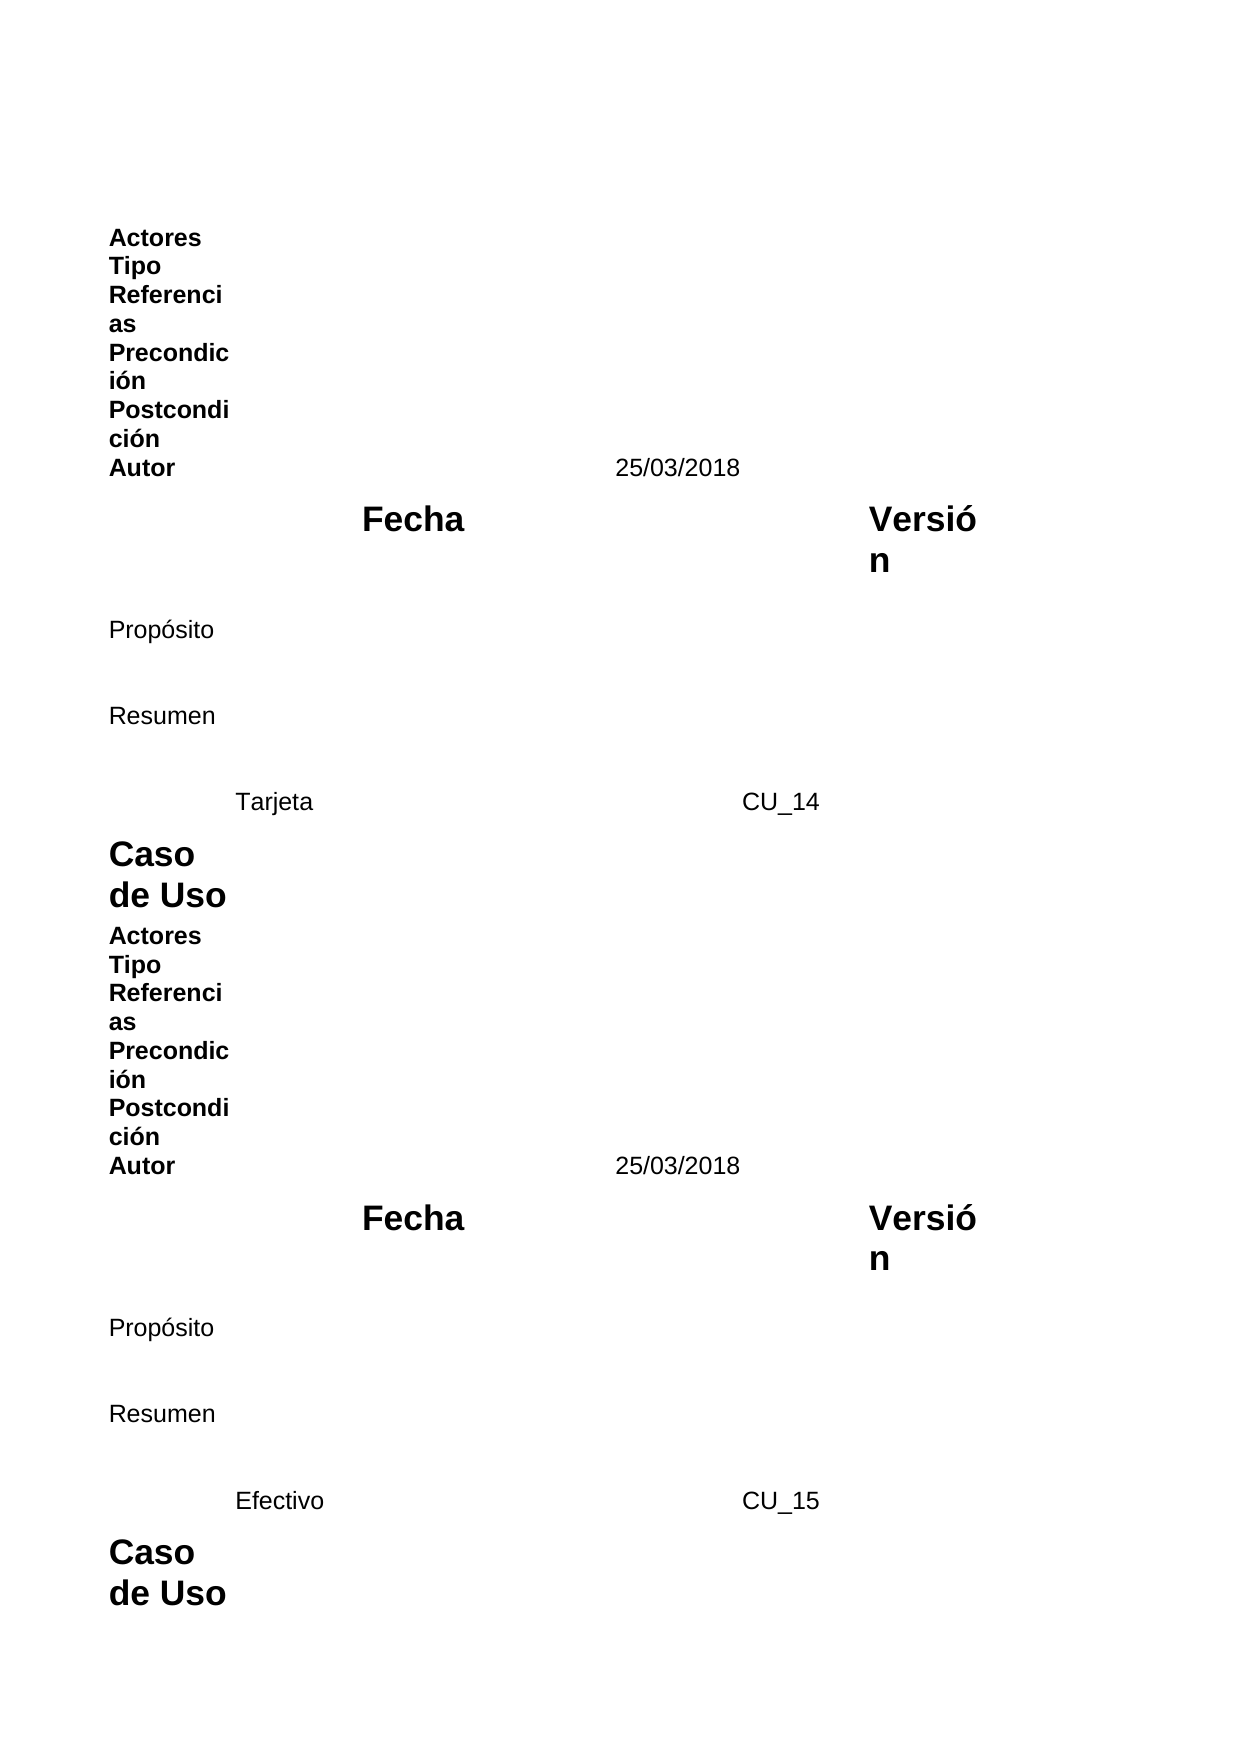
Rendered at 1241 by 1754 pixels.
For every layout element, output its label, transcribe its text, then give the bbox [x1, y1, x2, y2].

table_cell Fecha [362, 1151, 615, 1284]
table_cell [109, 1428, 1122, 1457]
table_cell [109, 644, 1122, 672]
table_header Caso de Uso [109, 1486, 235, 1619]
table_header Tarjeta [235, 788, 742, 921]
table_cell [109, 1342, 1122, 1371]
table_cell [235, 950, 1122, 978]
table_cell [235, 251, 1122, 280]
table_cell Precondición [109, 338, 235, 395]
table_cell [489, 979, 1122, 1036]
table_cell [235, 223, 1122, 251]
table_cell [235, 453, 362, 586]
table_header CU_15 [742, 1486, 1122, 1619]
table_cell Autor [109, 453, 235, 586]
table_cell Versión [869, 453, 995, 586]
table_cell Tipo [109, 950, 235, 978]
table_header Resumen [109, 1400, 1122, 1428]
table_cell Tipo [109, 251, 235, 280]
table_cell [235, 979, 488, 1036]
table_cell [235, 338, 1122, 395]
table_cell [235, 395, 1122, 453]
table_cell 25/03/2018 [615, 1151, 868, 1284]
table_cell [489, 280, 1122, 338]
table_cell [235, 280, 488, 338]
table_cell Fecha [362, 453, 615, 586]
table_cell [235, 921, 1122, 950]
table_cell Autor [109, 1151, 235, 1284]
table_cell [995, 453, 1122, 586]
table_cell Postcondición [109, 1094, 235, 1151]
table_cell 25/03/2018 [615, 453, 868, 586]
table_header Propósito [109, 1313, 1122, 1342]
table_cell [235, 1151, 362, 1284]
table_cell Referencias [109, 979, 235, 1036]
table_cell Referencias [109, 280, 235, 338]
table_cell Actores [109, 223, 235, 251]
table_cell Postcondición [109, 395, 235, 453]
table_header CU_14 [742, 788, 1122, 921]
table_header Propósito [109, 615, 1122, 644]
table_cell Actores [109, 921, 235, 950]
table_cell [235, 1036, 1122, 1093]
table_cell [109, 730, 1122, 759]
table_cell [995, 1151, 1122, 1284]
table_cell [235, 1094, 1122, 1151]
table_cell Versión [869, 1151, 995, 1284]
table_header Resumen [109, 701, 1122, 730]
table_cell Precondición [109, 1036, 235, 1093]
table_header Caso de Uso [109, 788, 235, 921]
table_header Efectivo [235, 1486, 742, 1619]
